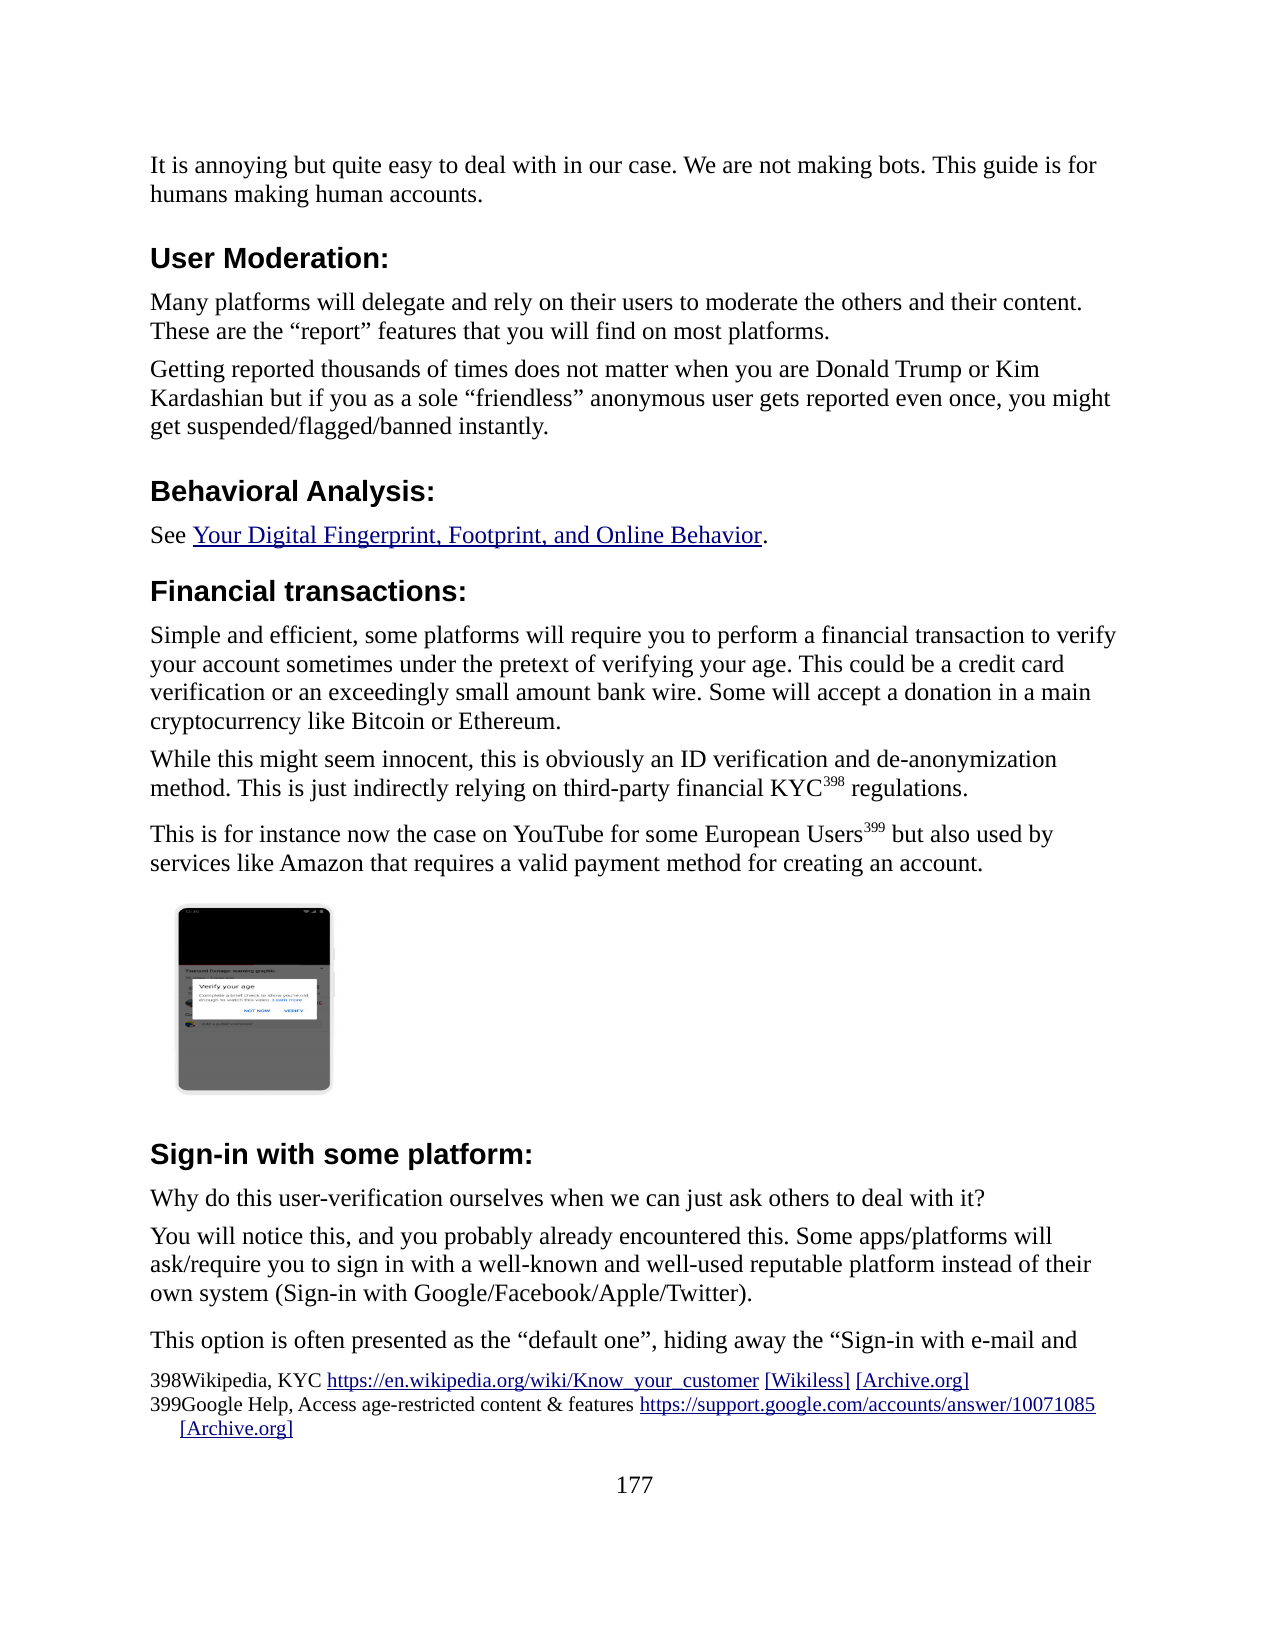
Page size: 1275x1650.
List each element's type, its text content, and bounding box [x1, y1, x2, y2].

text This option is often presented as the “default one”, hiding away the “Sign-in with e-mail and [150, 1325, 1125, 1354]
text While this might seem innocent, this is obviously an ID verification and de-anonymization method. This is just indirectly relying on third-party financial KYC regulations. [150, 744, 1125, 801]
text See Your Digital Fingerprint, Footprint, and Online Behavior. [150, 520, 1125, 549]
subtitle Behavioral Analysis: [150, 474, 1125, 508]
text Why do this user-verification ourselves when we can just ask others to deal with it? [150, 1183, 1125, 1212]
picture [150, 894, 359, 1104]
text It is annoying but quite easy to deal with in our case. We are not making bots. This guide is for humans making human accounts. [150, 150, 1125, 207]
subtitle Financial transactions: [150, 574, 1125, 607]
text Wikipedia, KYC https://en.wikipedia.org/wiki/Know_your_customer [Wikiless] [Archive.org] [150, 1368, 1125, 1392]
text Getting reported thousands of times does not matter when you are Donald Trump or Kim Kardashian but if you as a sole “friendless” anonymous user gets reported even once, you might get suspended/flagged/banned instantly. [150, 354, 1125, 440]
text Google Help, Access age-restricted content & features https://support.google.com/accounts/answer/10071085 [Archive.org] [150, 1392, 1125, 1440]
text This is for instance now the case on YouTube for some European Users but also used by services like Amazon that requires a valid payment method for creating an account. [150, 819, 1125, 877]
text Simple and efficient, some platforms will require you to perform a financial transaction to verify your account sometimes under the pretext of verifying your age. This could be a credit card verification or an exceedingly small amount bank wire. Some will accept a donation in a main cryptocurrency like Bitcoin or Ethereum. [150, 620, 1125, 735]
text Many platforms will delegate and rely on their users to moderate the others and their content. These are the “report” features that you will find on most platforms. [150, 287, 1125, 345]
subtitle Sign-in with some platform: [150, 1137, 1125, 1171]
text You will notice this, and you probably already encountered this. Some apps/platforms will ask/require you to sign in with a well-known and well-used reputable platform instead of their own system (Sign-in with Google/Facebook/Apple/Twitter). [150, 1221, 1125, 1307]
subtitle User Moderation: [150, 241, 1125, 275]
